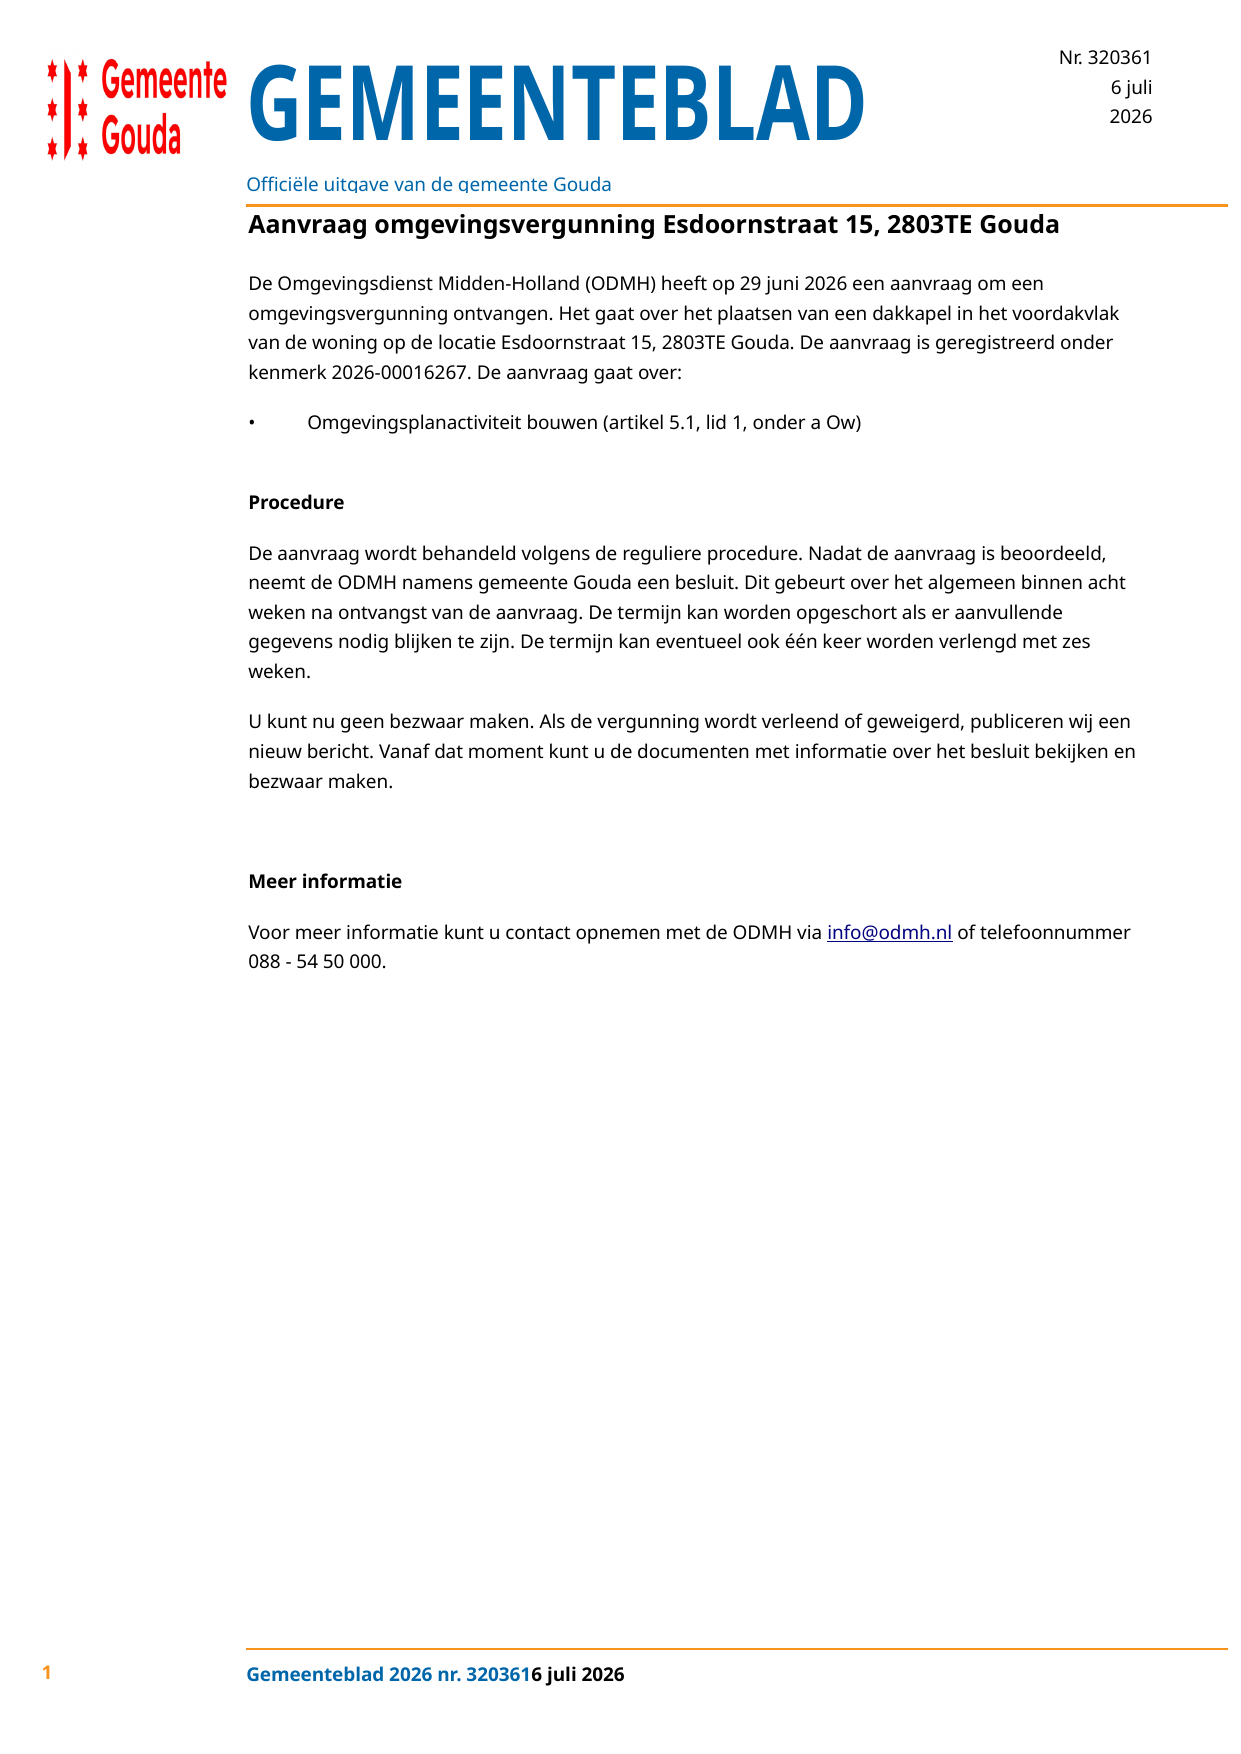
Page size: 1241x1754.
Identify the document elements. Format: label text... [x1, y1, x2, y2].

text De aanvraag wordt behandeld volgens de reguliere procedure. Nadat de aanvraag is beoordeeld, neemt de ODMH namens gemeente Gouda een besluit. Dit gebeurt over het algemeen binnen acht weken na ontvangst van de aanvraag. De termijn kan worden opgeschort als er aanvullende gegevens nodig blijken te zijn. De termijn kan eventueel ook één keer worden verlengd met zes weken. [248, 540, 1152, 684]
text U kunt nu geen bezwaar maken. Als de vergunning wordt verleend of geweigerd, publiceren wij een nieuw bericht. Vanaf dat moment kunt u de documenten met informatie over het besluit bekijken en bezwaar maken. [248, 709, 1152, 793]
picture [41, 47, 231, 172]
text Aanvraag omgevingsvergunning Esdoornstraat 15, 2803TE Gouda [248, 207, 1152, 241]
text De Omgevingsdienst Midden-Holland (ODMH) heeft op 29 juni 2026 een aanvraag om een omgevingsvergunning ontvangen. Het gaat over het plaatsen van een dakkapel in het voordakvlak van de woning op de locatie Esdoornstraat 15, 2803TE Gouda. De aanvraag is geregistreerd onder kenmerk 2026-00016267. De aanvraag gaat over: [248, 270, 1152, 385]
list Omgevingsplanactiviteit bouwen (artikel 5.1, lid 1, onder a Ow) [248, 409, 1152, 435]
text Meer informatie [248, 869, 1152, 894]
text Procedure [248, 489, 1152, 515]
text Voor meer informatie kunt u contact opnemen met de ODMH via info@odmh.nl of telefoonnummer 088 - 54 50 000. [248, 919, 1152, 974]
